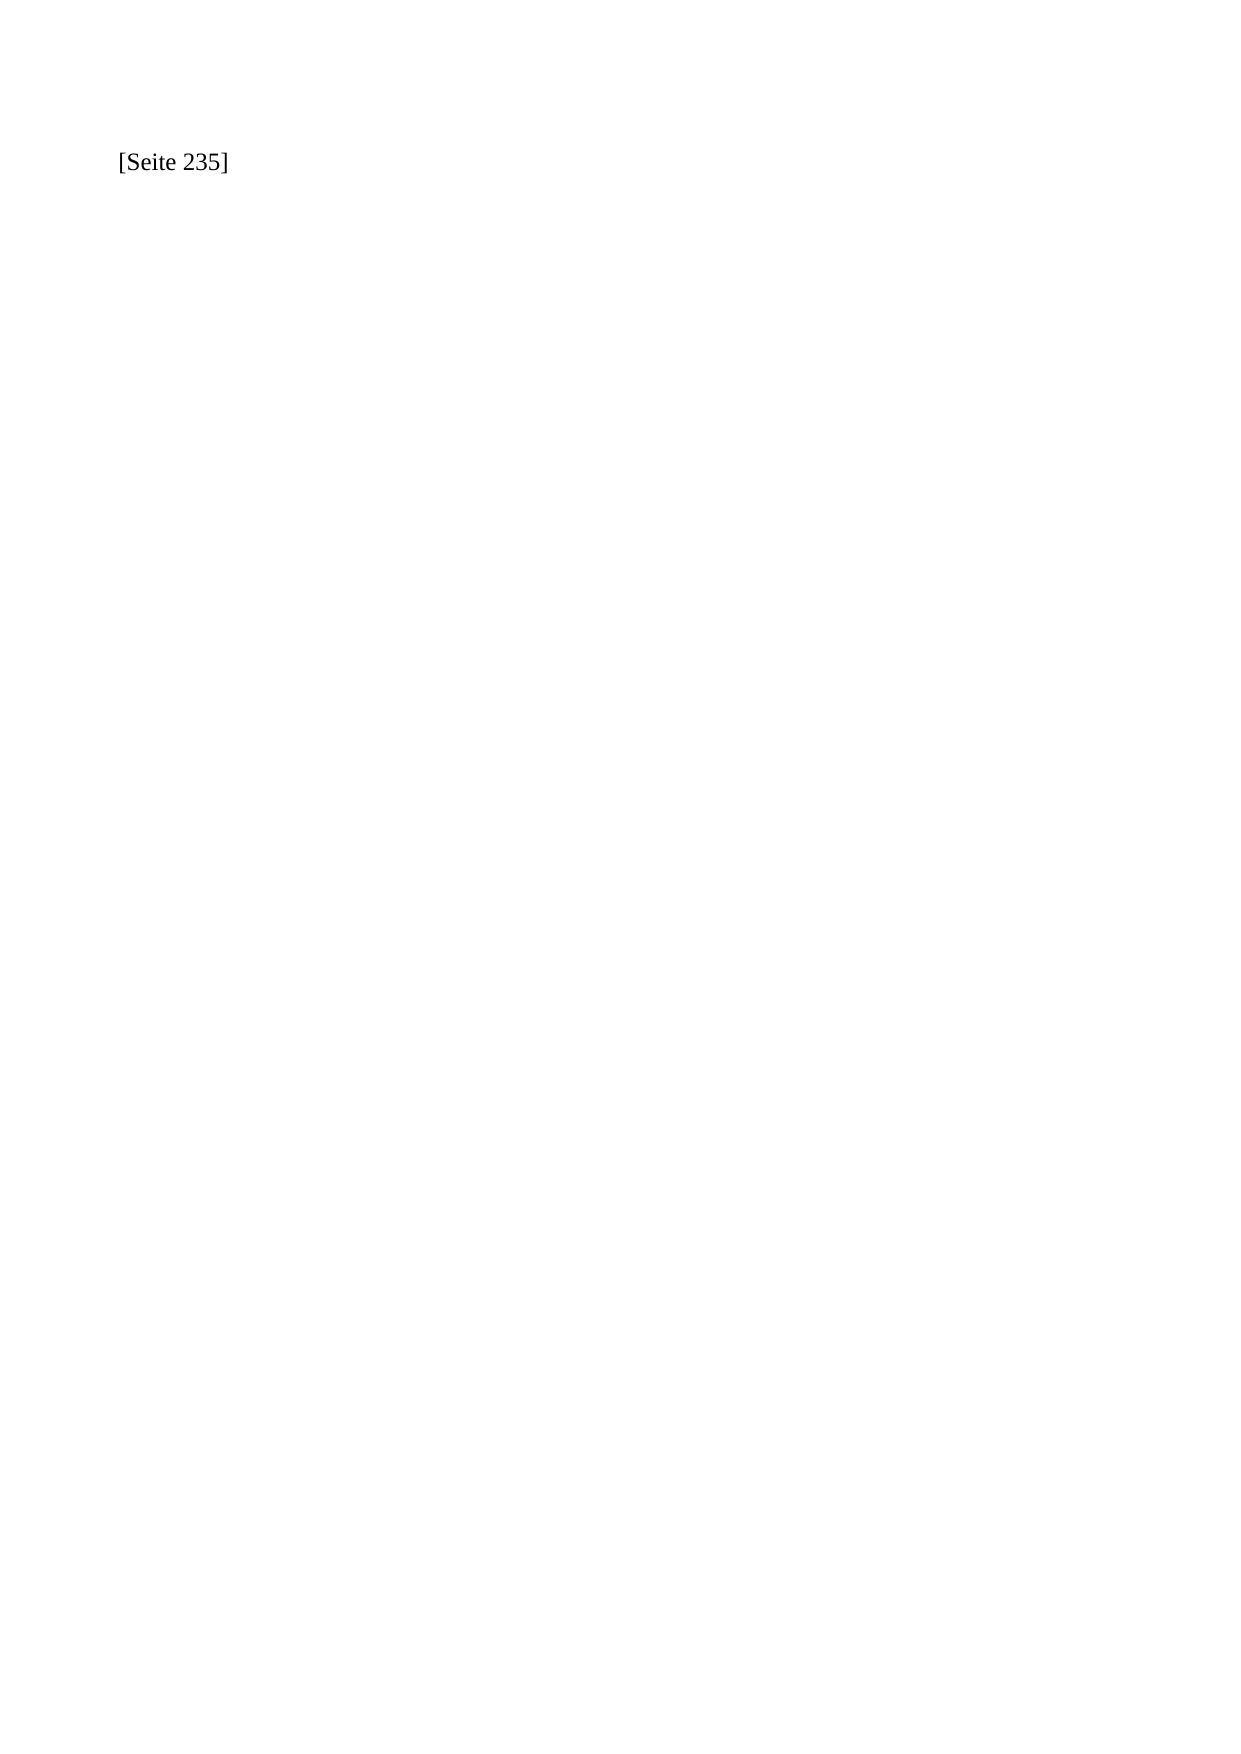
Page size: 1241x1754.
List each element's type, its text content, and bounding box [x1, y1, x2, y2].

text [Seite 235] [118, 147, 1122, 176]
